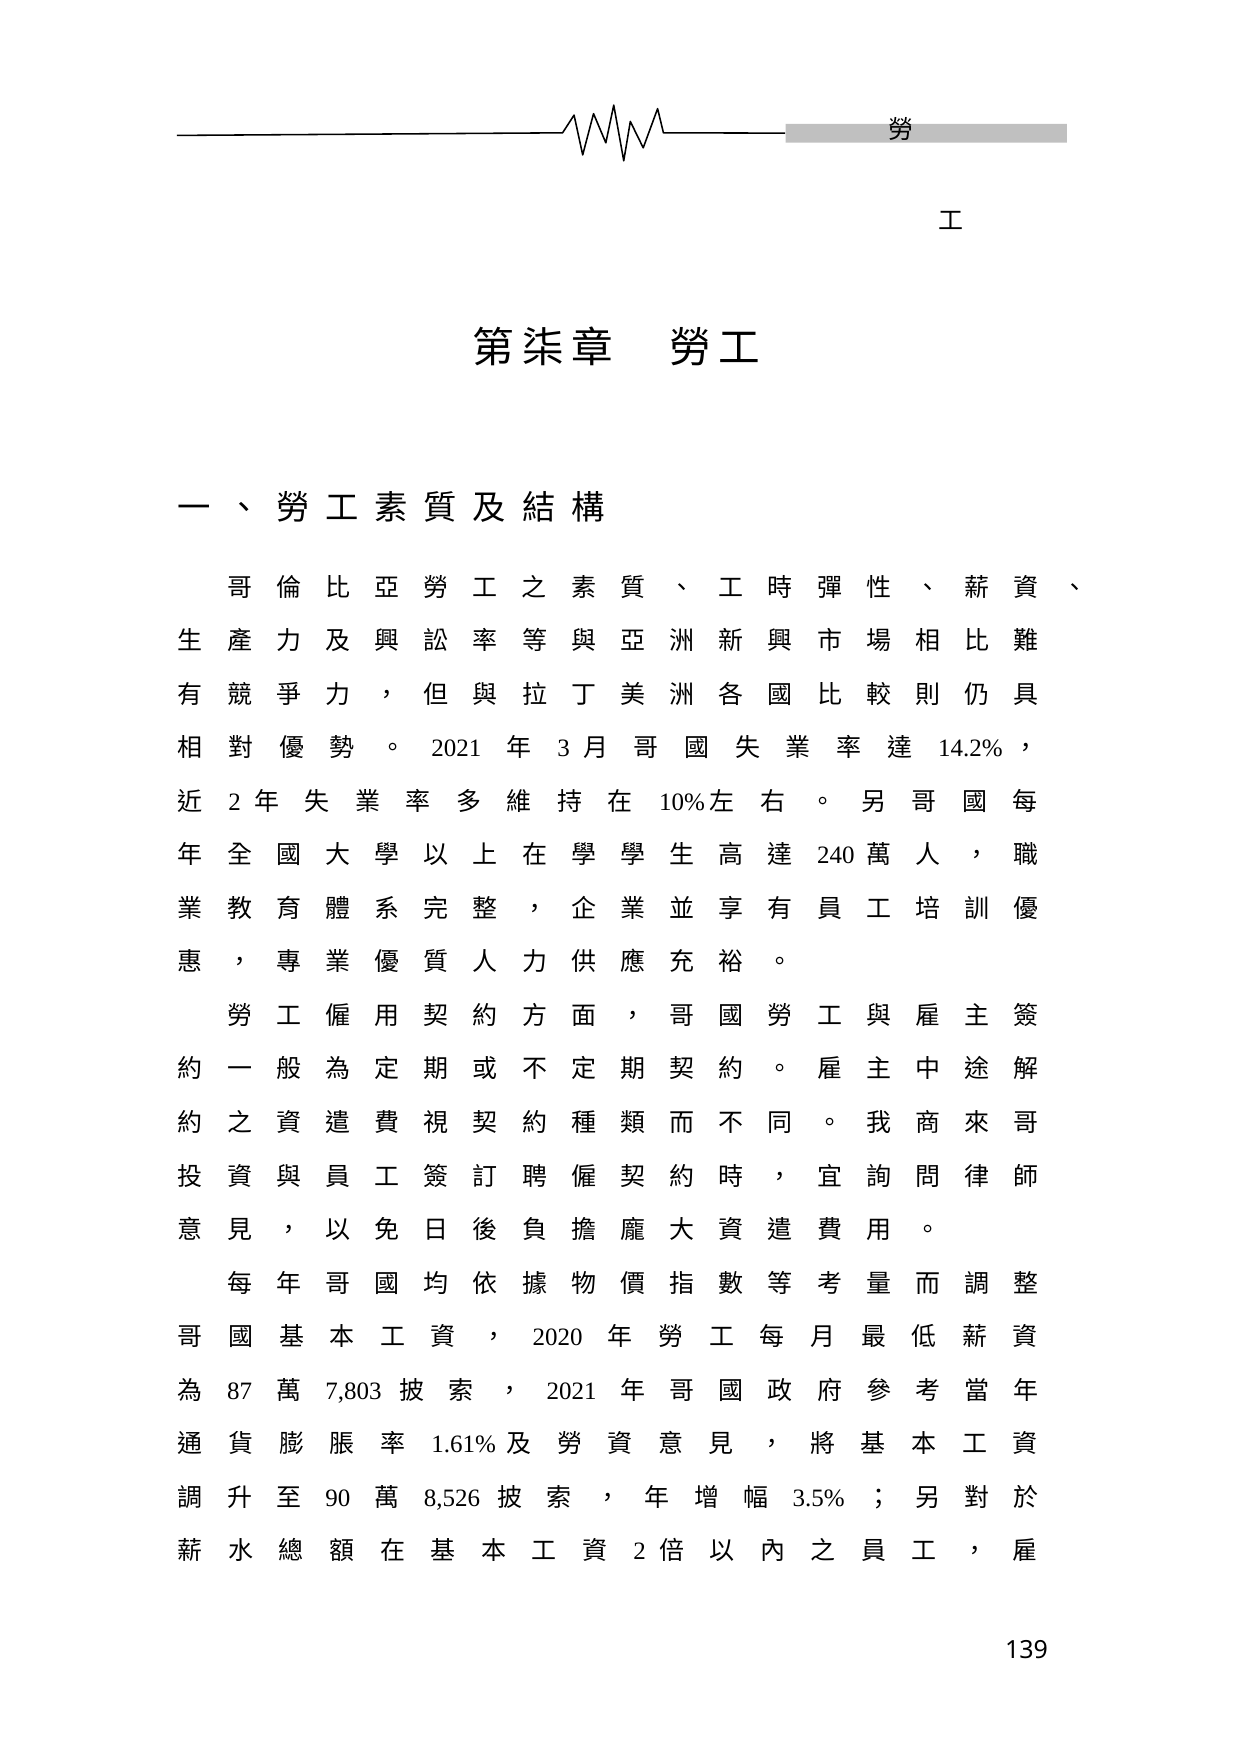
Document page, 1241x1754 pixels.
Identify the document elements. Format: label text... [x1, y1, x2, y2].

text 勞工僱用契約方面，哥國勞工與雇主簽約一般為定期或不定期契約。雇主中途解約之資遣費視契約種類而不同。我商來哥投資與員工簽訂聘僱契約時，宜詢問律師意見，以免日後負擔龐大資遣費用。 [178, 987, 1063, 1254]
text 哥倫比亞勞工之素質、工時彈性、薪資、生產力及興訟率等與亞洲新興市場相比難有競爭力，但與拉丁美洲各國比較則仍具相對優勢。2021年3月哥國失業率達14.2%，近2年失業率多維持在10%左右。另哥國每年全國大學以上在學學生高達240萬人，職業教育體系完整，企業並享有員工培訓優惠，專業優質人力供應充裕。 [178, 558, 1063, 987]
text 第柒章 勞工 [178, 291, 1063, 398]
text 每年哥國均依據物價指數等考量而調整哥國基本工資，2020年勞工每月最低薪資為87萬7,803披索，2021年哥國政府參考當年通貨膨脹率1.61%及勞資意見，將基本工資調升至90萬8,526披索，年增幅3.5%；另對於薪水總額在基本工資2倍以內之員工，雇 [178, 1254, 1063, 1576]
text 一、勞工素質及結構 [178, 478, 1063, 532]
